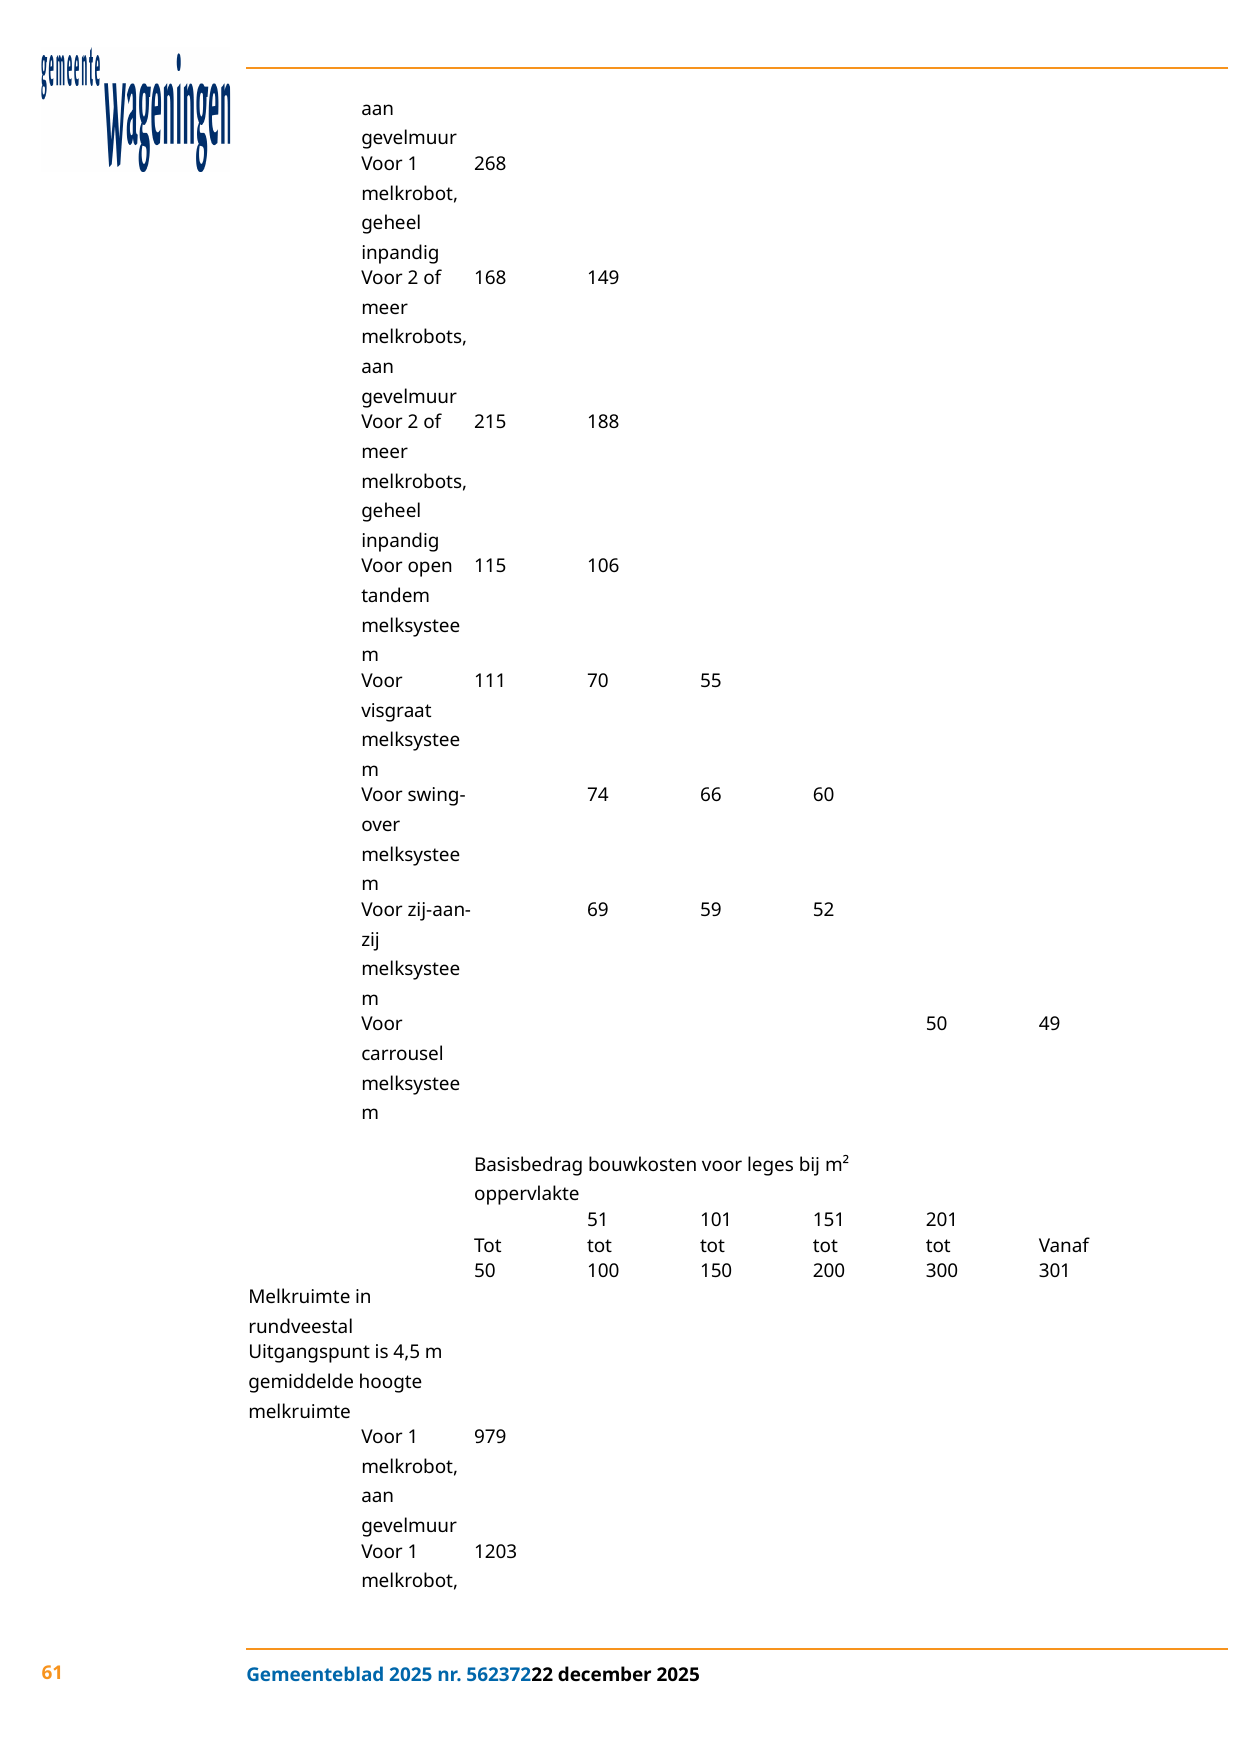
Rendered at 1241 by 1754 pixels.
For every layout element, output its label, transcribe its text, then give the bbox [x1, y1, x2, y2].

table_cell [248, 95, 361, 150]
table_cell [248, 1538, 361, 1593]
table_cell Voor 1 melkrobot, [361, 1538, 474, 1593]
table_cell 106 [587, 553, 700, 667]
table_cell [248, 1151, 361, 1206]
picture [41, 47, 231, 172]
table_cell Voor 2 of meer melkrobots, geheel inpandig [361, 409, 474, 553]
table_cell [248, 1232, 361, 1258]
table_cell [361, 1151, 474, 1206]
table_cell [1039, 1283, 1152, 1339]
table_cell Basisbedrag bouwkosten voor leges bij m² oppervlakte [474, 1151, 926, 1206]
table_cell [813, 553, 926, 667]
table_cell [1039, 409, 1152, 553]
table_cell Melkruimte in rundveestal [248, 1283, 474, 1339]
table_cell [813, 667, 926, 782]
table_cell [813, 1339, 926, 1423]
table_cell [474, 782, 587, 896]
table_cell [1039, 1206, 1152, 1232]
table_cell [587, 1538, 700, 1593]
table_cell 69 [587, 896, 700, 1011]
table_cell [813, 1125, 926, 1151]
table_cell 115 [474, 553, 587, 667]
table_cell tot [700, 1232, 813, 1258]
table_cell [248, 150, 361, 264]
table_cell 200 [813, 1258, 926, 1283]
table_cell [700, 1538, 813, 1593]
table_cell [926, 1151, 1038, 1206]
table_cell [587, 1283, 700, 1339]
table_cell tot [587, 1232, 700, 1258]
table_cell [700, 265, 813, 409]
table_cell [248, 782, 361, 896]
table_cell 201 [926, 1206, 1038, 1232]
table_cell Voor open tandem melksysteem [361, 553, 474, 667]
table_cell Tot [474, 1232, 587, 1258]
table_cell [700, 1125, 813, 1151]
table_cell [248, 1011, 361, 1125]
table_cell 188 [587, 409, 700, 553]
table_cell 70 [587, 667, 700, 782]
table_cell [248, 896, 361, 1011]
table_cell Voor 1 melkrobot, aan gevelmuur [361, 1424, 474, 1538]
table_cell [700, 409, 813, 553]
table_cell 74 [587, 782, 700, 896]
table_cell [248, 553, 361, 667]
table_cell [1039, 553, 1152, 667]
table_cell [700, 1339, 813, 1423]
table_cell 979 [474, 1424, 587, 1538]
table_cell [926, 265, 1038, 409]
table_cell tot [813, 1232, 926, 1258]
table_cell [1039, 667, 1152, 782]
table_cell [813, 409, 926, 553]
table_cell [700, 1283, 813, 1339]
table_cell Voor zij-aan-zij melksysteem [361, 896, 474, 1011]
table_cell 52 [813, 896, 926, 1011]
table_cell [926, 95, 1038, 150]
table_cell 151 [813, 1206, 926, 1232]
table_cell [1039, 1538, 1152, 1593]
table_cell [474, 1283, 587, 1339]
table_cell 268 [474, 150, 587, 264]
table_cell [587, 150, 700, 264]
table_cell 50 [474, 1258, 587, 1283]
table_cell 55 [700, 667, 813, 782]
table_cell 49 [1039, 1011, 1152, 1125]
table_cell [248, 1125, 361, 1151]
table_cell [926, 553, 1038, 667]
table_cell 59 [700, 896, 813, 1011]
table_cell tot [926, 1232, 1038, 1258]
table_cell [587, 1339, 700, 1423]
table_cell [700, 95, 813, 150]
table_cell [926, 150, 1038, 264]
table_cell [248, 667, 361, 782]
table_cell [700, 553, 813, 667]
table_cell 215 [474, 409, 587, 553]
table_cell [926, 667, 1038, 782]
table_cell [474, 1206, 587, 1232]
table_cell 100 [587, 1258, 700, 1283]
table_cell 111 [474, 667, 587, 782]
table_cell 60 [813, 782, 926, 896]
table_cell Vanaf [1039, 1232, 1152, 1258]
table_cell [248, 1206, 361, 1232]
table_cell Voor visgraat melksysteem [361, 667, 474, 782]
table_cell 301 [1039, 1258, 1152, 1283]
table_cell Voor carrousel melksysteem [361, 1011, 474, 1125]
table_cell [926, 1125, 1038, 1151]
table_cell [813, 1011, 926, 1125]
table_cell [1039, 95, 1152, 150]
table_cell [474, 1339, 587, 1423]
table_cell [248, 1258, 361, 1283]
table_cell 168 [474, 265, 587, 409]
table_cell [587, 1011, 700, 1125]
table_cell [361, 1232, 474, 1258]
table_cell [926, 409, 1038, 553]
table_cell 149 [587, 265, 700, 409]
table_cell [813, 150, 926, 264]
table_cell [361, 1258, 474, 1283]
table_cell [474, 896, 587, 1011]
table_cell [361, 1206, 474, 1232]
table_cell [474, 1011, 587, 1125]
table_cell Voor 1 melkrobot, geheel inpandig [361, 150, 474, 264]
table_cell [361, 1125, 474, 1151]
table_cell [813, 1283, 926, 1339]
table_cell aan gevelmuur [361, 95, 474, 150]
table_cell [813, 1424, 926, 1538]
table_cell [587, 95, 700, 150]
table_cell [926, 896, 1038, 1011]
table_cell Uitgangspunt is 4,5 m gemiddelde hoogte melkruimte [248, 1339, 474, 1423]
table_cell 51 [587, 1206, 700, 1232]
table_cell [700, 150, 813, 264]
table_cell [248, 409, 361, 553]
table_cell [1039, 265, 1152, 409]
table_cell [1039, 150, 1152, 264]
table_cell [926, 1538, 1038, 1593]
table_cell [926, 1283, 1038, 1339]
table_cell [926, 1424, 1038, 1538]
table_cell [926, 1339, 1038, 1423]
table_cell [474, 1125, 587, 1151]
table_cell 101 [700, 1206, 813, 1232]
table_cell 150 [700, 1258, 813, 1283]
table_cell [926, 782, 1038, 896]
table_cell [587, 1125, 700, 1151]
table_cell [813, 95, 926, 150]
table_cell [813, 1538, 926, 1593]
table_cell [813, 265, 926, 409]
table_cell [1039, 896, 1152, 1011]
table_cell [1039, 1424, 1152, 1538]
table_cell 66 [700, 782, 813, 896]
table_cell [248, 1424, 361, 1538]
table_cell Voor 2 of meer melkrobots, aan gevelmuur [361, 265, 474, 409]
table_cell 50 [926, 1011, 1038, 1125]
table_cell [1039, 1339, 1152, 1423]
table_cell [248, 265, 361, 409]
table_cell [1039, 1151, 1152, 1206]
table_cell [700, 1011, 813, 1125]
table_cell [587, 1424, 700, 1538]
table_cell 300 [926, 1258, 1038, 1283]
table_cell 1203 [474, 1538, 587, 1593]
table_cell [1039, 1125, 1152, 1151]
table_cell [700, 1424, 813, 1538]
table_cell [1039, 782, 1152, 896]
table_cell [474, 95, 587, 150]
table_cell Voor swing-over melksysteem [361, 782, 474, 896]
